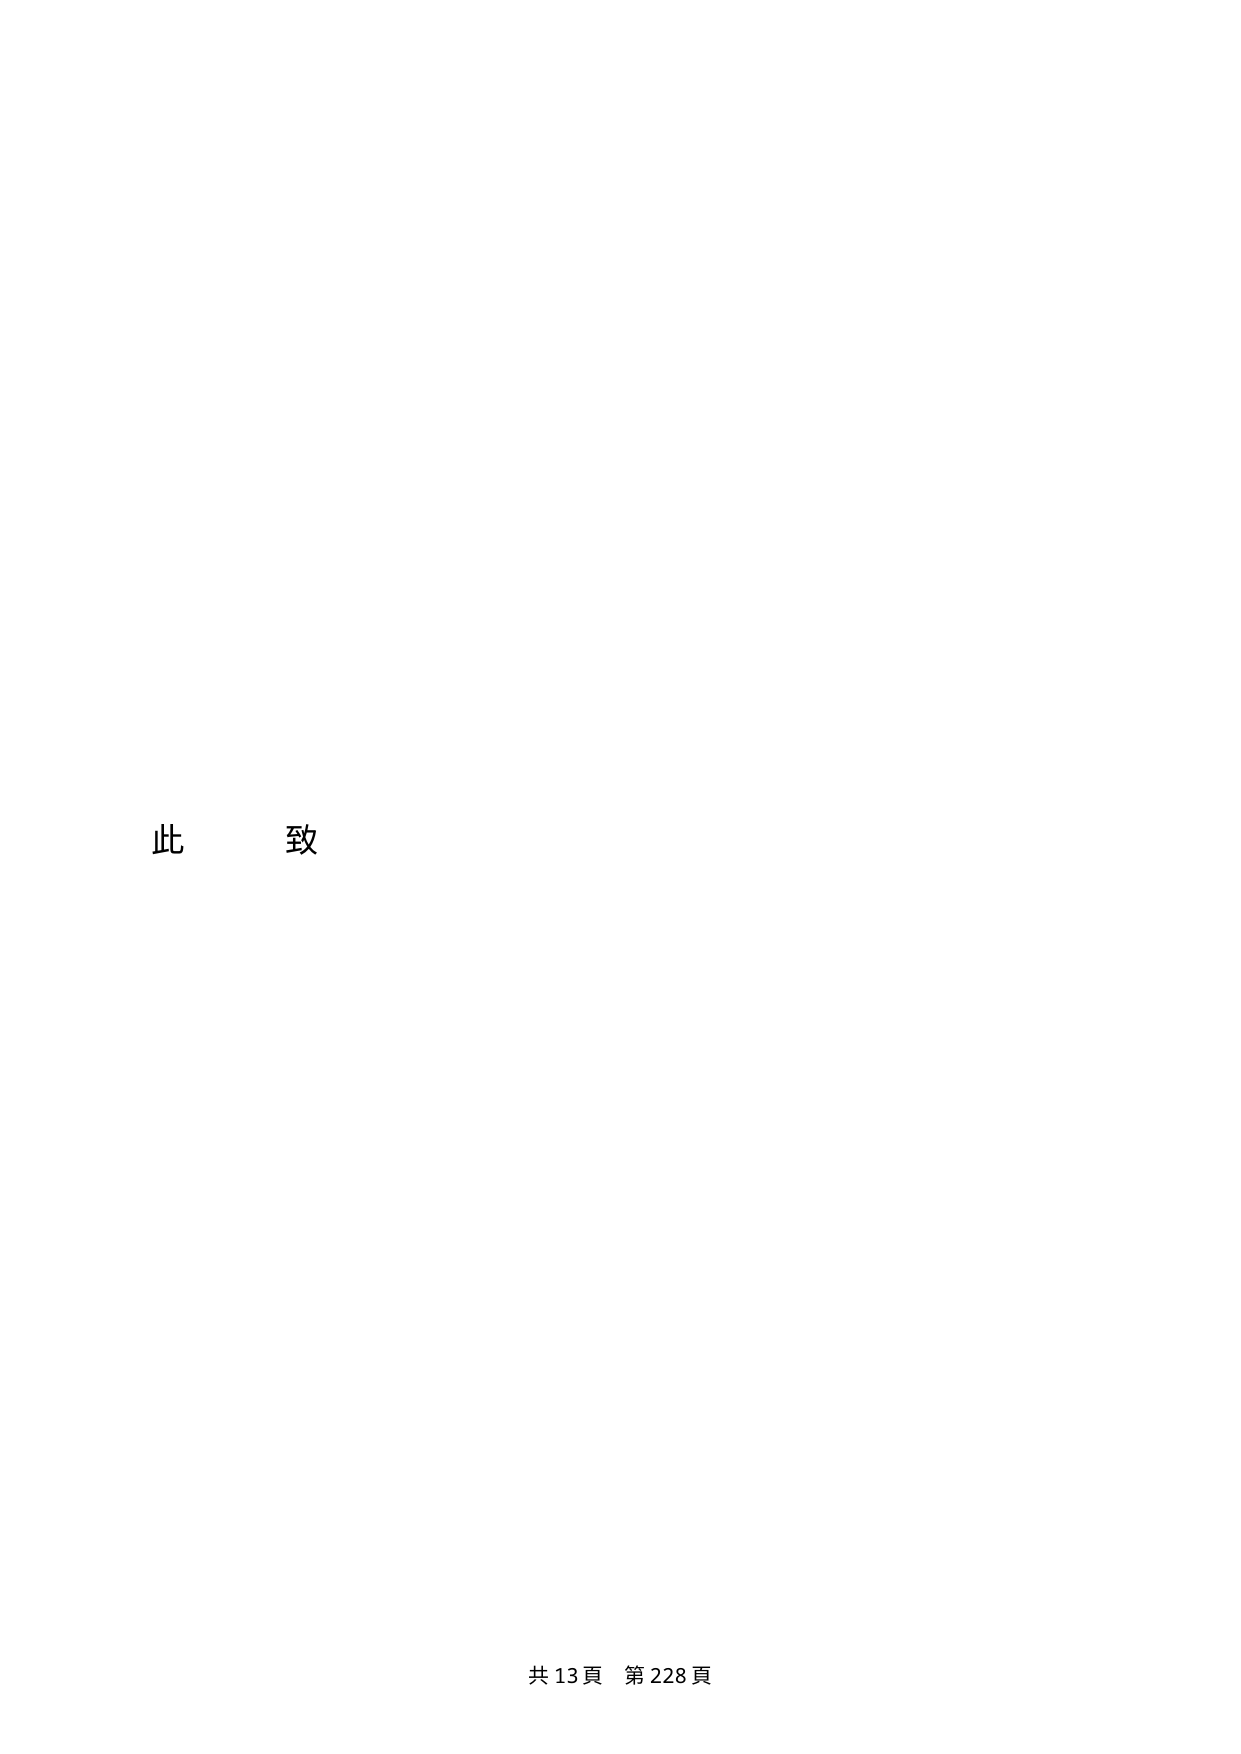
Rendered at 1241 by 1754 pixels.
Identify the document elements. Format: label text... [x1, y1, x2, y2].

text 此 致 [118, 797, 1122, 859]
